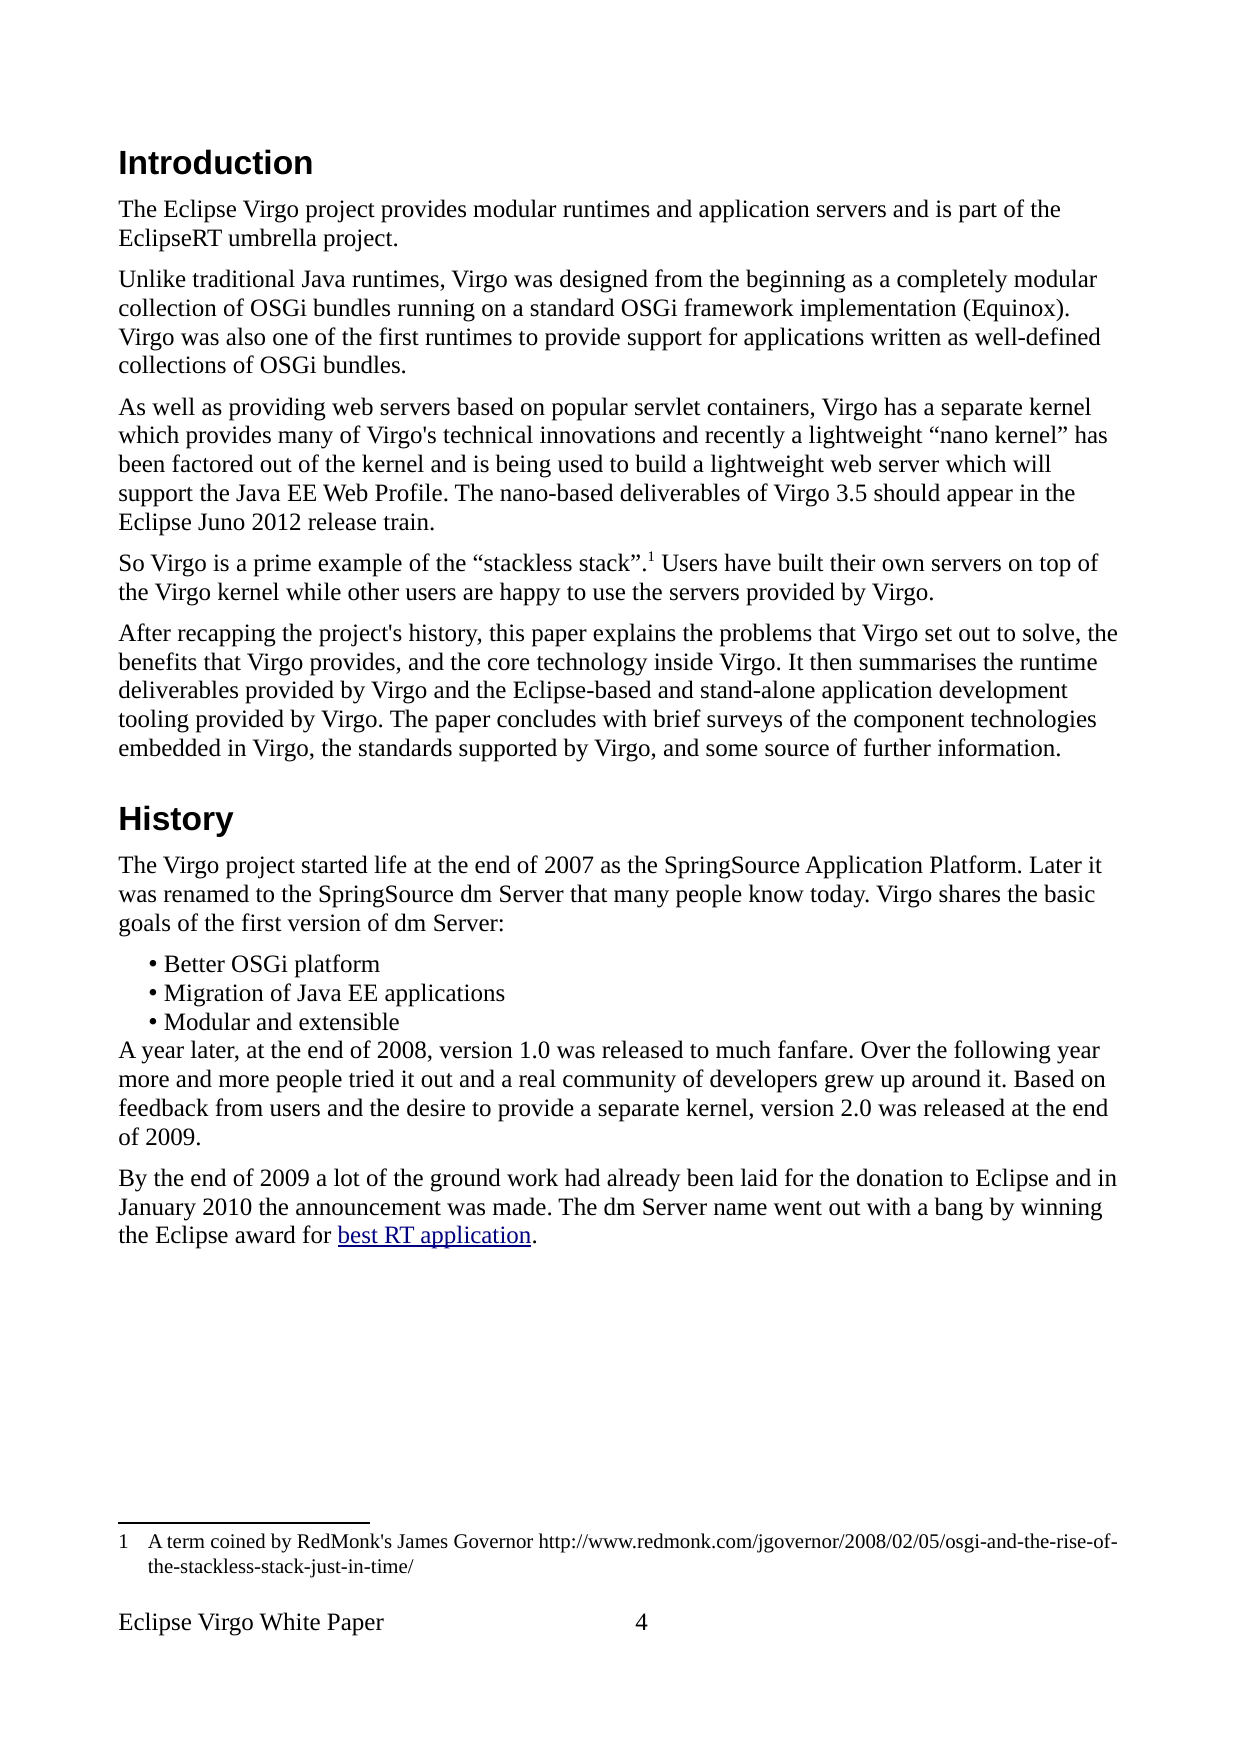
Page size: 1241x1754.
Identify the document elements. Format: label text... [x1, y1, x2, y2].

text After recapping the project's history, this paper explains the problems that Virgo set out to solve, the benefits that Virgo provides, and the core technology inside Virgo. It then summarises the runtime deliverables provided by Virgo and the Eclipse-based and stand-alone application development tooling provided by Virgo. The paper concludes with brief surveys of the component technologies embedded in Virgo, the standards supported by Virgo, and some source of further information. [118, 618, 1122, 762]
text By the end of 2009 a lot of the ground work had already been laid for the donation to Eclipse and in January 2010 the announcement was made. The dm Server name went out with a bang by winning the Eclipse award for best RT application. [118, 1163, 1122, 1249]
list Migration of Java EE applications [118, 978, 1122, 1007]
subtitle History [118, 799, 1122, 838]
list Modular and extensible [118, 1007, 1122, 1035]
list Better OSGi platform [118, 949, 1122, 978]
text So Virgo is a prime example of the “stackless stack”. Users have built their own servers on top of the Virgo kernel while other users are happy to use the servers provided by Virgo. [118, 548, 1122, 606]
text The Eclipse Virgo project provides modular runtimes and application servers and is part of the EclipseRT umbrella project. [118, 194, 1122, 252]
text A year later, at the end of 2008, version 1.0 was released to much fanfare. Over the following year more and more people tried it out and a real community of developers grew up around it. Based on feedback from users and the desire to provide a separate kernel, version 2.0 was released at the end of 2009. [118, 1035, 1122, 1150]
text Unlike traditional Java runtimes, Virgo was designed from the beginning as a completely modular collection of OSGi bundles running on a standard OSGi framework implementation (Equinox). Virgo was also one of the first runtimes to provide support for applications written as well-defined collections of OSGi bundles. [118, 264, 1122, 379]
text As well as providing web servers based on popular servlet containers, Virgo has a separate kernel which provides many of Virgo's technical innovations and recently a lightweight “nano kernel” has been factored out of the kernel and is being used to build a lightweight web server which will support the Java EE Web Profile. The nano-based deliverables of Virgo 3.5 should appear in the Eclipse Juno 2012 release train. [118, 392, 1122, 536]
text A term coined by RedMonk's James Governor http://www.redmonk.com/jgovernor/2008/02/05/osgi-and-the-rise-of-the-stackless-stack-just-in-time/ [118, 1529, 1122, 1578]
subtitle Introduction [118, 143, 1122, 182]
text The Virgo project started life at the end of 2007 as the SpringSource Application Platform. Later it was renamed to the SpringSource dm Server that many people know today. Virgo shares the basic goals of the first version of dm Server: [118, 850, 1122, 937]
